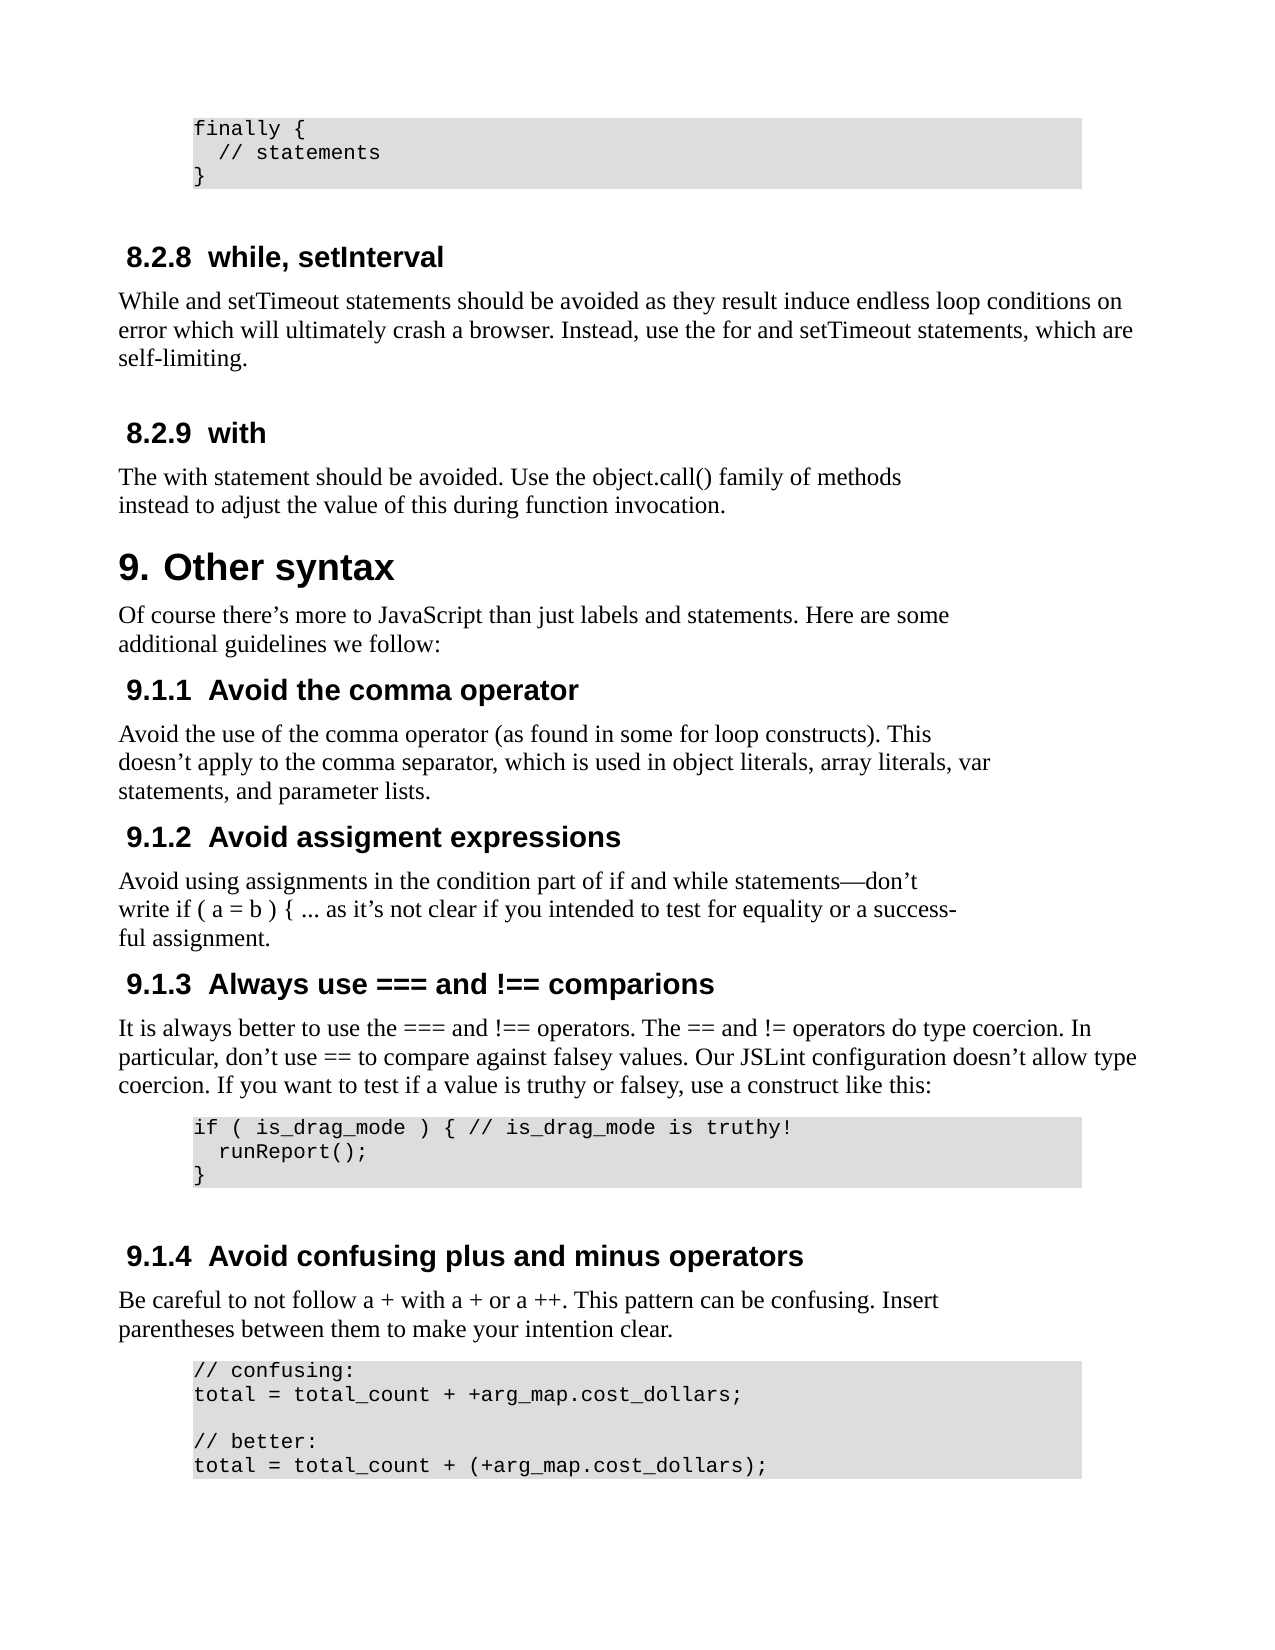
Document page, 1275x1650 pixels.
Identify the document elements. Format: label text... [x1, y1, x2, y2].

text } [193, 165, 1082, 189]
text statements, and parameter lists. [118, 776, 1157, 805]
text The with statement should be avoided. Use the object.call() family of methods [118, 462, 1157, 491]
text doesn’t apply to the comma separator, which is used in object literals, array literals, var [118, 747, 1157, 776]
text instead to adjust the value of this during function invocation. [118, 491, 1157, 519]
subtitle Avoid confusing plus and minus operators [118, 1239, 1157, 1272]
text if ( is_drag_mode ) { // is_drag_mode is truthy! [193, 1117, 1082, 1141]
text // statements [193, 142, 1082, 165]
text parentheses between them to make your intention clear. [118, 1314, 1157, 1342]
text write if ( a = b ) { ... as it’s not clear if you intended to test for equality or a success- [118, 894, 1157, 923]
text // better: [193, 1431, 1082, 1455]
text additional guidelines we follow: [118, 629, 1157, 658]
text Avoid using assignments in the condition part of if and while statements—don’t [118, 866, 1157, 894]
text runReport(); [193, 1141, 1082, 1164]
text Be careful to not follow a + with a + or a ++. This pattern can be confusing. Insert [118, 1285, 1157, 1314]
text // confusing: [193, 1361, 1082, 1384]
subtitle with [118, 416, 1157, 449]
text It is always better to use the === and !== operators. The == and != operators do type coercion. In particular, don’t use == to compare against falsey values. Our JSLint configuration doesn’t allow type coercion. If you want to test if a value is truthy or falsey, use a construct like this: [118, 1013, 1157, 1099]
text While and setTimeout statements should be avoided as they result induce endless loop conditions on error which will ultimately crash a browser. Instead, use the for and setTimeout statements, which are self-limiting. [118, 286, 1157, 372]
subtitle Always use === and !== comparions [118, 967, 1157, 1000]
text Avoid the use of the comma operator (as found in some for loop constructs). This [118, 719, 1157, 747]
subtitle Avoid assigment expressions [118, 819, 1157, 853]
text Of course there’s more to JavaScript than just labels and statements. Here are some [118, 600, 1157, 629]
text finally { [193, 118, 1082, 142]
text } [193, 1164, 1082, 1188]
subtitle Other syntax [118, 544, 1157, 588]
text total = total_count + +arg_map.cost_dollars; [193, 1384, 1082, 1408]
subtitle Avoid the comma operator [118, 672, 1157, 706]
text total = total_count + (+arg_map.cost_dollars); [193, 1455, 1082, 1479]
subtitle while, setInterval [118, 240, 1157, 273]
text ful assignment. [118, 923, 1157, 952]
